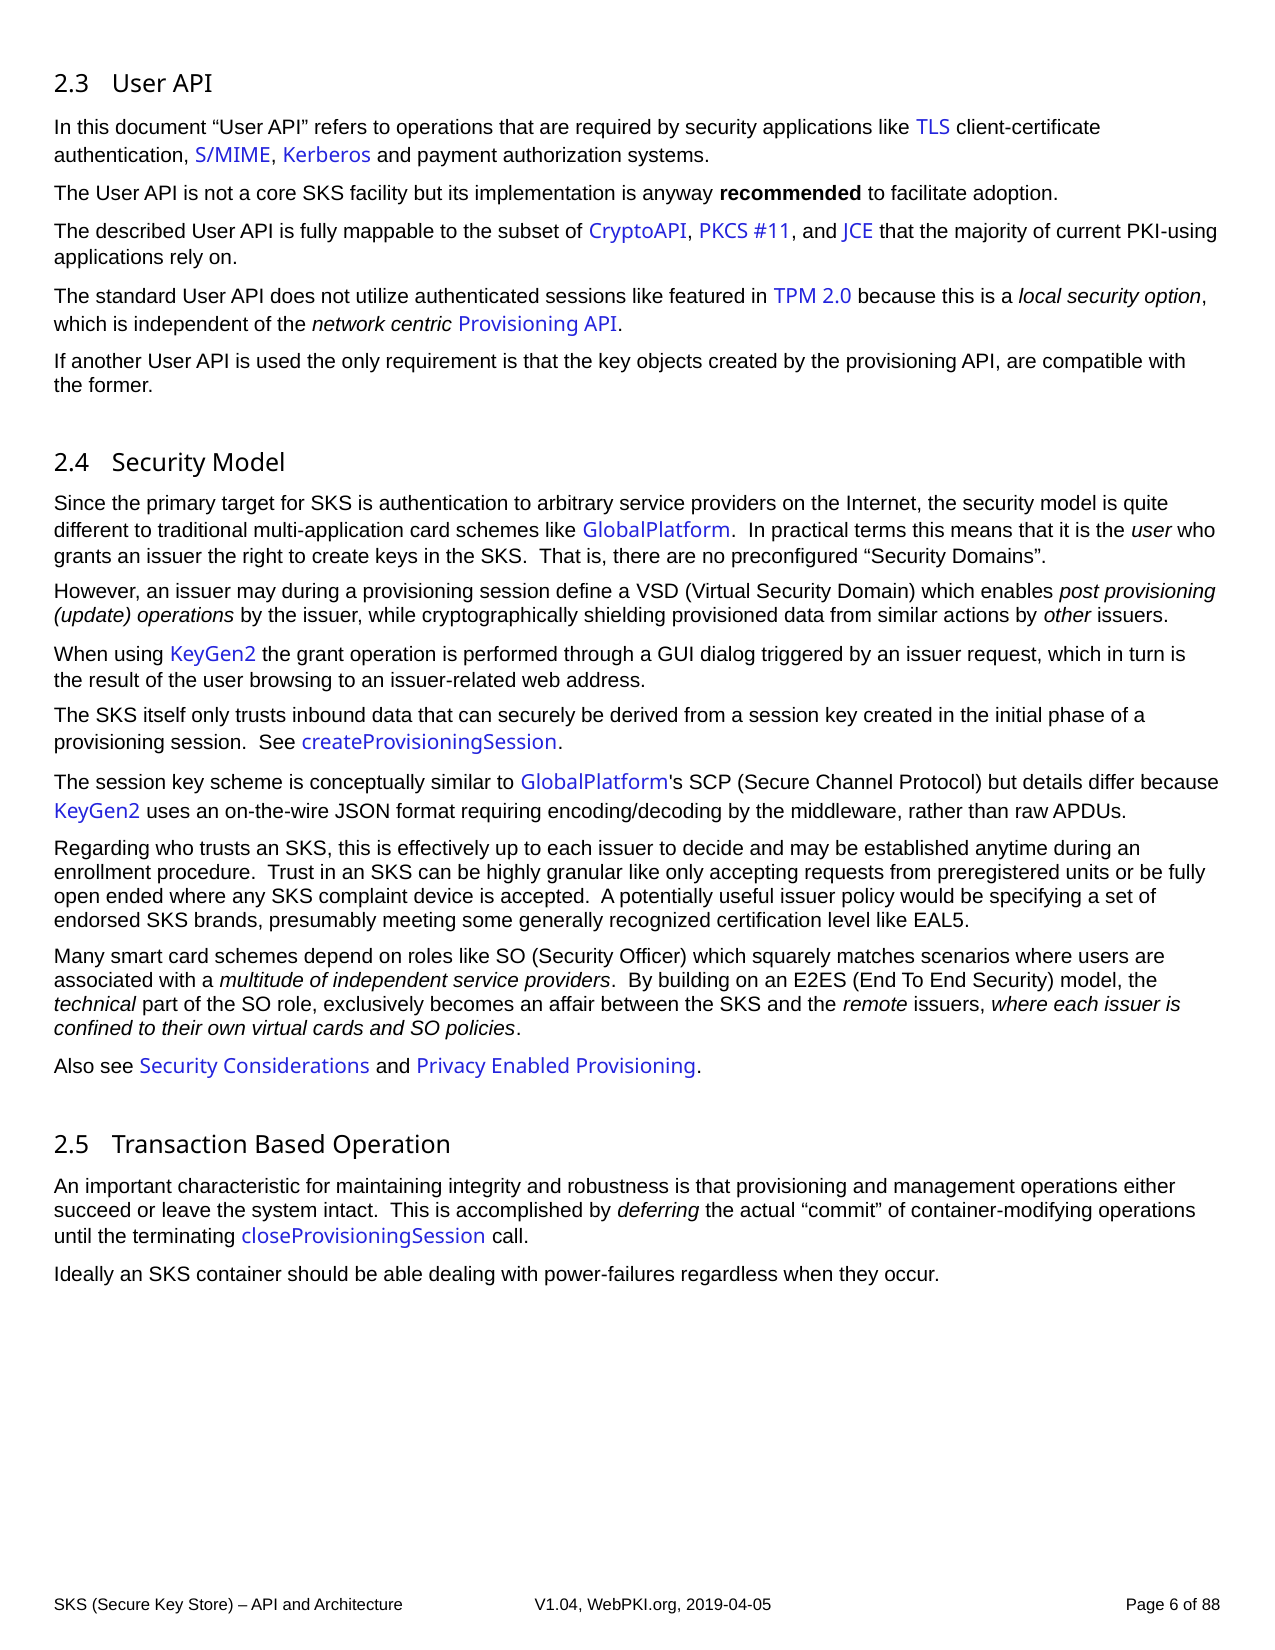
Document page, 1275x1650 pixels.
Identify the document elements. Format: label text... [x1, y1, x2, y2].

text The SKS itself only trusts inbound data that can securely be derived from a session key created in the initial phase of a provisioning session. See createProvisioningSession. [54, 703, 1221, 756]
text In this document “User API” refers to operations that are required by security applications like TLS client-certificate authentication, S/MIME, Kerberos and payment authorization systems. [54, 112, 1221, 169]
text Also see Security Considerations and Privacy Enabled Provisioning. [54, 1051, 1221, 1080]
text The User API is not a core SKS facility but its implementation is anyway recommended to facilitate adoption. [54, 181, 1221, 205]
subtitle Security Model [54, 445, 1221, 479]
text Since the primary target for SKS is authentication to arbitrary service providers on the Internet, the security model is quite different to traditional multi-application card schemes like GlobalPlatform. In practical terms this means that it is the user who grants an issuer the right to create keys in the SKS. That is, there are no preconfigured “Security Domains”. [54, 491, 1221, 568]
text The standard User API does not utilize authenticated sessions like featured in TPM 2.0 because this is a local security option, which is independent of the network centric Provisioning API. [54, 281, 1221, 338]
text Many smart card schemes depend on roles like SO (Security Officer) which squarely matches scenarios where users are associated with a multitude of independent service providers. By building on an E2ES (End To End Security) model, the technical part of the SO role, exclusively becomes an affair between the SKS and the remote issuers, where each issuer is confined to their own virtual cards and SO policies. [54, 944, 1221, 1039]
text The described User API is fully mappable to the subset of CryptoAPI, PKCS #11, and JCE that the majority of current PKI‑using applications rely on. [54, 217, 1221, 269]
text However, an issuer may during a provisioning session define a VSD (Virtual Security Domain) which enables post provisioning (update) operations by the issuer, while cryptographically shielding provisioned data from similar actions by other issuers. [54, 579, 1221, 627]
text Regarding who trusts an SKS, this is effectively up to each issuer to decide and may be established anytime during an enrollment procedure. Trust in an SKS can be highly granular like only accepting requests from preregistered units or be fully open ended where any SKS complaint device is accepted. A potentially useful issuer policy would be specifying a set of endorsed SKS brands, presumably meeting some generally recognized certification level like EAL5. [54, 836, 1221, 932]
text If another User API is used the only requirement is that the key objects created by the provisioning API, are compatible with the former. [54, 349, 1221, 397]
text When using KeyGen2 the grant operation is performed through a GUI dialog triggered by an issuer request, which in turn is the result of the user browsing to an issuer-related web address. [54, 639, 1221, 691]
text An important characteristic for maintaining integrity and robustness is that provisioning and management operations either succeed or leave the system intact. This is accomplished by deferring the actual “commit” of container-modifying operations until the terminating closeProvisioningSession call. [54, 1174, 1221, 1250]
subtitle Transaction Based Operation [54, 1127, 1221, 1161]
text The session key scheme is conceptually similar to GlobalPlatform's SCP (Secure Channel Protocol) but details differ because KeyGen2 uses an on-the-wire JSON format requiring encoding/decoding by the middleware, rather than raw APDUs. [54, 767, 1221, 824]
subtitle User API [54, 66, 1221, 100]
text Ideally an SKS container should be able dealing with power-failures regardless when they occur. [54, 1262, 1221, 1286]
